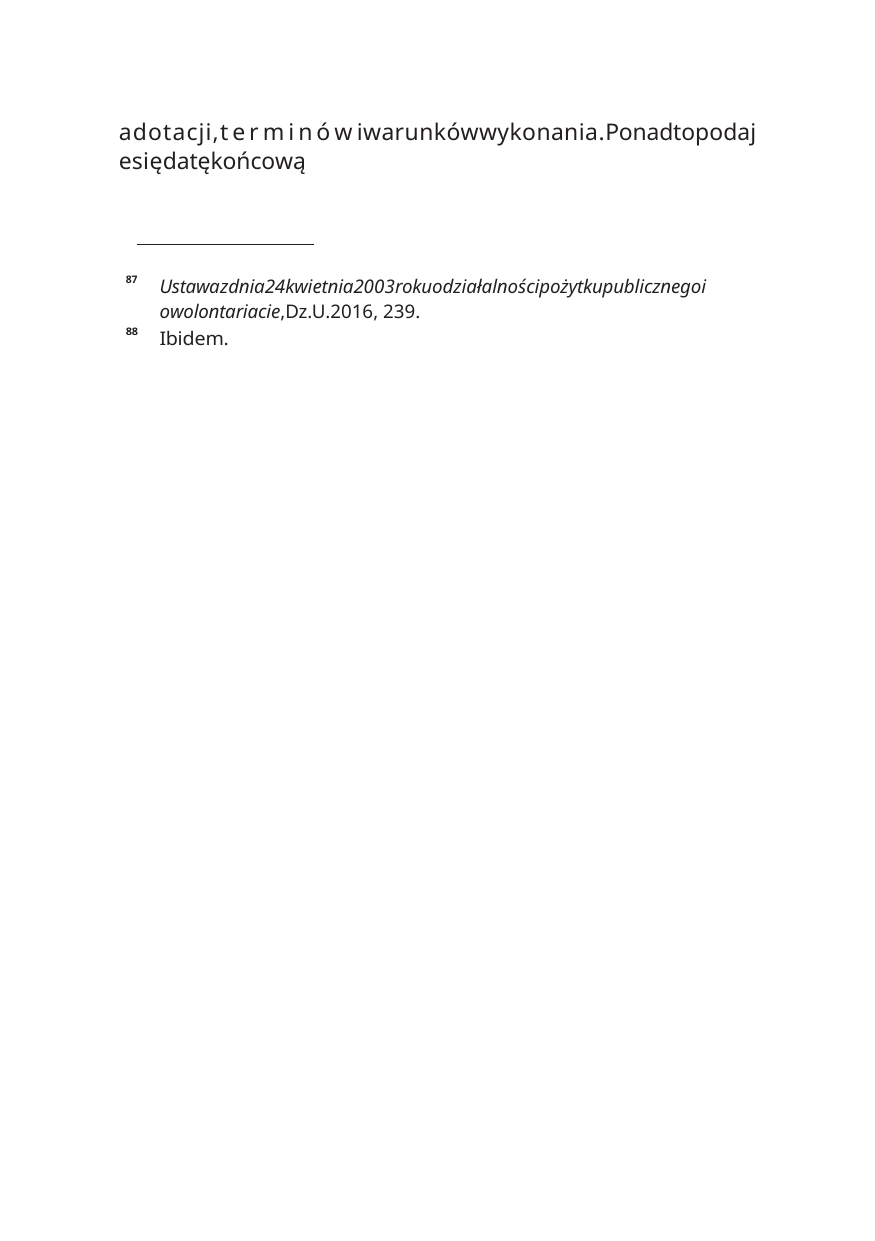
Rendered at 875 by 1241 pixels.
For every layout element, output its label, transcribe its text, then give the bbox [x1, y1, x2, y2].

text 87 Ustawazdnia24kwietnia2003rokuodziałalnościpożytkupublicznegoi owolontariacie,Dz.U.2016, 239. [126, 274, 712, 323]
text 88 Ibidem. [126, 324, 772, 350]
text adotacji,terminówiwarunkówwykonania.Ponadtopodajesiędatękońcową [119, 117, 762, 175]
